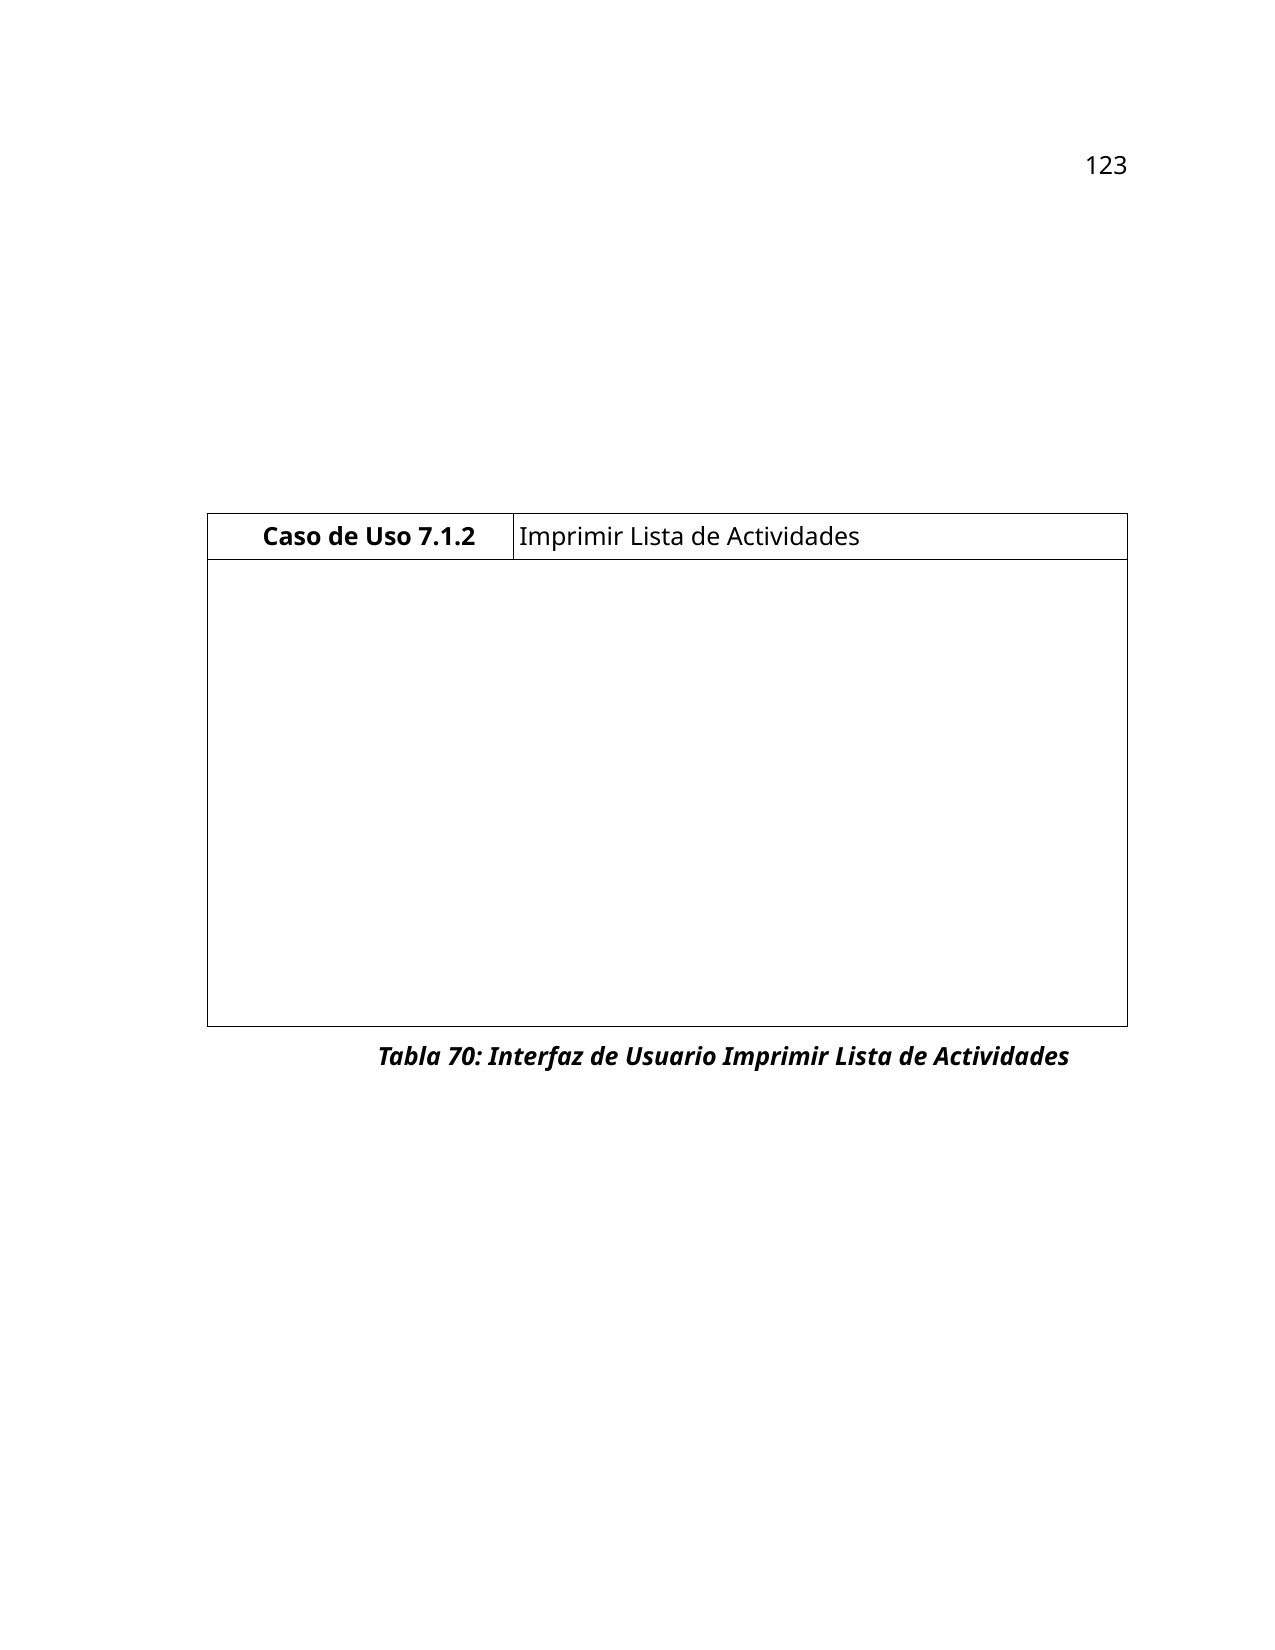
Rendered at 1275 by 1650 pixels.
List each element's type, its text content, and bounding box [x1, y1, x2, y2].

table_cell [208, 560, 1127, 1026]
table_header Imprimir Lista de Actividades [514, 514, 1127, 558]
text Tabla 70: Interfaz de Usuario Imprimir Lista de Actividades [248, 1039, 1127, 1073]
table_header Caso de Uso 7.1.2 [208, 514, 513, 558]
